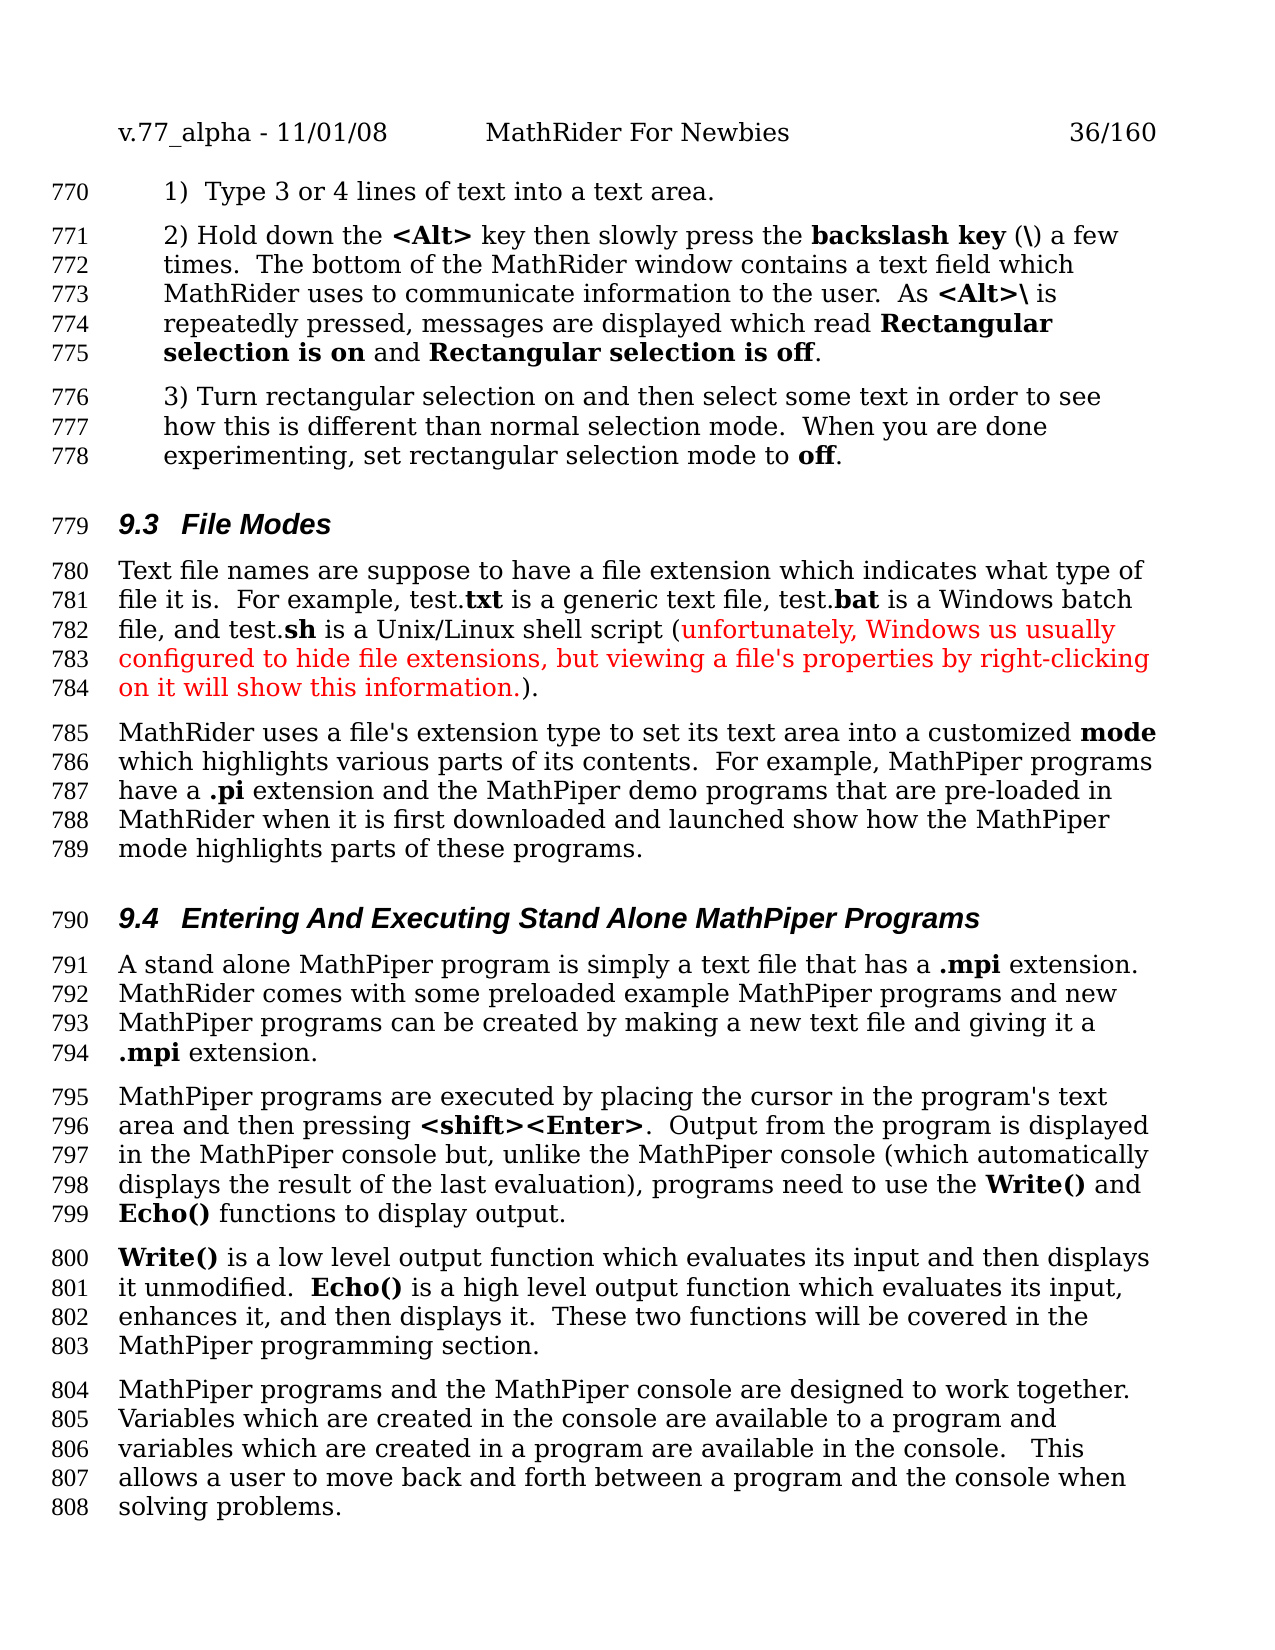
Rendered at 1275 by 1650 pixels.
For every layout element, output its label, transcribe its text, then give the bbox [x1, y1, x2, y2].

subtitle Entering And Executing Stand Alone MathPiper Programs [118, 901, 1157, 934]
subtitle File Modes [118, 507, 1157, 541]
text Write() is a low level output function which evaluates its input and then displays it unmodified. Echo() is a high level output function which evaluates its input, enhances it, and then displays it. These two functions will be covered in the MathPiper programming section. [118, 1243, 1157, 1361]
text MathPiper programs and the MathPiper console are designed to work together. Variables which are created in the console are available to a program and variables which are created in a program are available in the console. This allows a user to move back and forth between a program and the console when solving problems. [118, 1376, 1157, 1521]
text 1) Type 3 or 4 lines of text into a text area. [163, 177, 1157, 206]
text MathPiper programs are executed by placing the cursor in the program's text area and then pressing <shift><Enter>. Output from the program is displayed in the MathPiper console but, unlike the MathPiper console (which automatically displays the result of the last evaluation), programs need to use the Write() and Echo() functions to display output. [118, 1082, 1157, 1228]
text 3) Turn rectangular selection on and then select some text in order to see how this is different than normal selection mode. When you are done experimenting, set rectangular selection mode to off. [163, 383, 1157, 470]
text 2) Hold down the <Alt> key then slowly press the backslash key (\) a few times. The bottom of the MathRider window contains a text field which MathRider uses to communicate information to the user. As <Alt>\ is repeatedly pressed, messages are displayed which read Rectangular selection is on and Rectangular selection is off. [163, 221, 1157, 368]
text MathRider uses a file's extension type to set its text area into a customized mode which highlights various parts of its contents. For example, MathPiper programs have a .pi extension and the MathPiper demo programs that are pre-loaded in MathRider when it is first downloaded and launched show how the MathPiper mode highlights parts of these programs. [118, 718, 1157, 864]
text Text file names are suppose to have a file extension which indicates what type of file it is. For example, test.txt is a generic text file, test.bat is a Windows batch file, and test.sh is a Unix/Linux shell script (unfortunately, Windows us usually configured to hide file extensions, but viewing a file's properties by right-clicking on it will show this information.). [118, 556, 1157, 703]
text A stand alone MathPiper program is simply a text file that has a .mpi extension. MathRider comes with some preloaded example MathPiper programs and new MathPiper programs can be created by making a new text file and giving it a .mpi extension. [118, 950, 1157, 1067]
